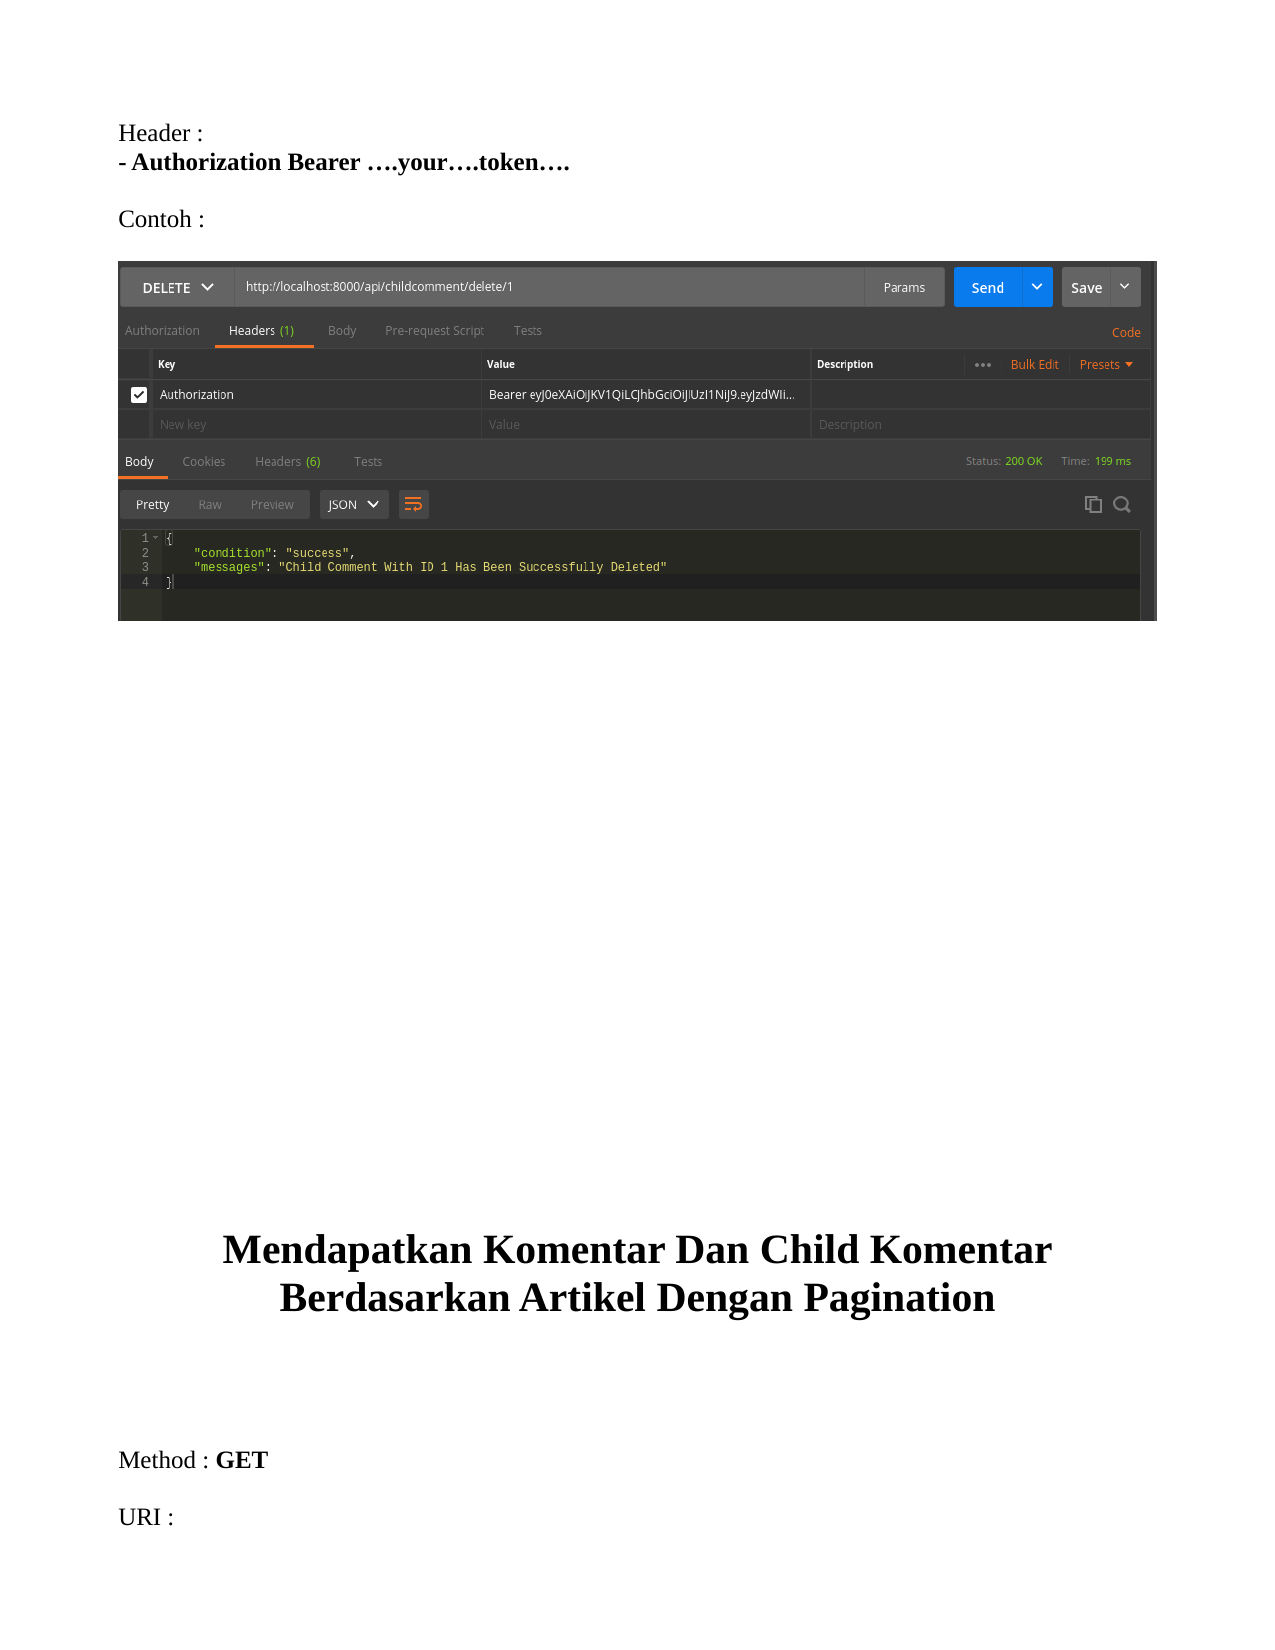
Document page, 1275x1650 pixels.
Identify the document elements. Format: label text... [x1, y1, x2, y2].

text Mendapatkan Komentar Dan Child Komentar Berdasarkan Artikel Dengan Pagination [118, 1224, 1157, 1320]
text URI : [118, 1502, 1157, 1531]
text - Authorization Bearer ….your….token…. [118, 147, 1157, 176]
picture [118, 261, 1157, 621]
text Contoh : [118, 204, 1157, 233]
text Method : GET [118, 1445, 1157, 1474]
text Header : [118, 118, 1157, 147]
